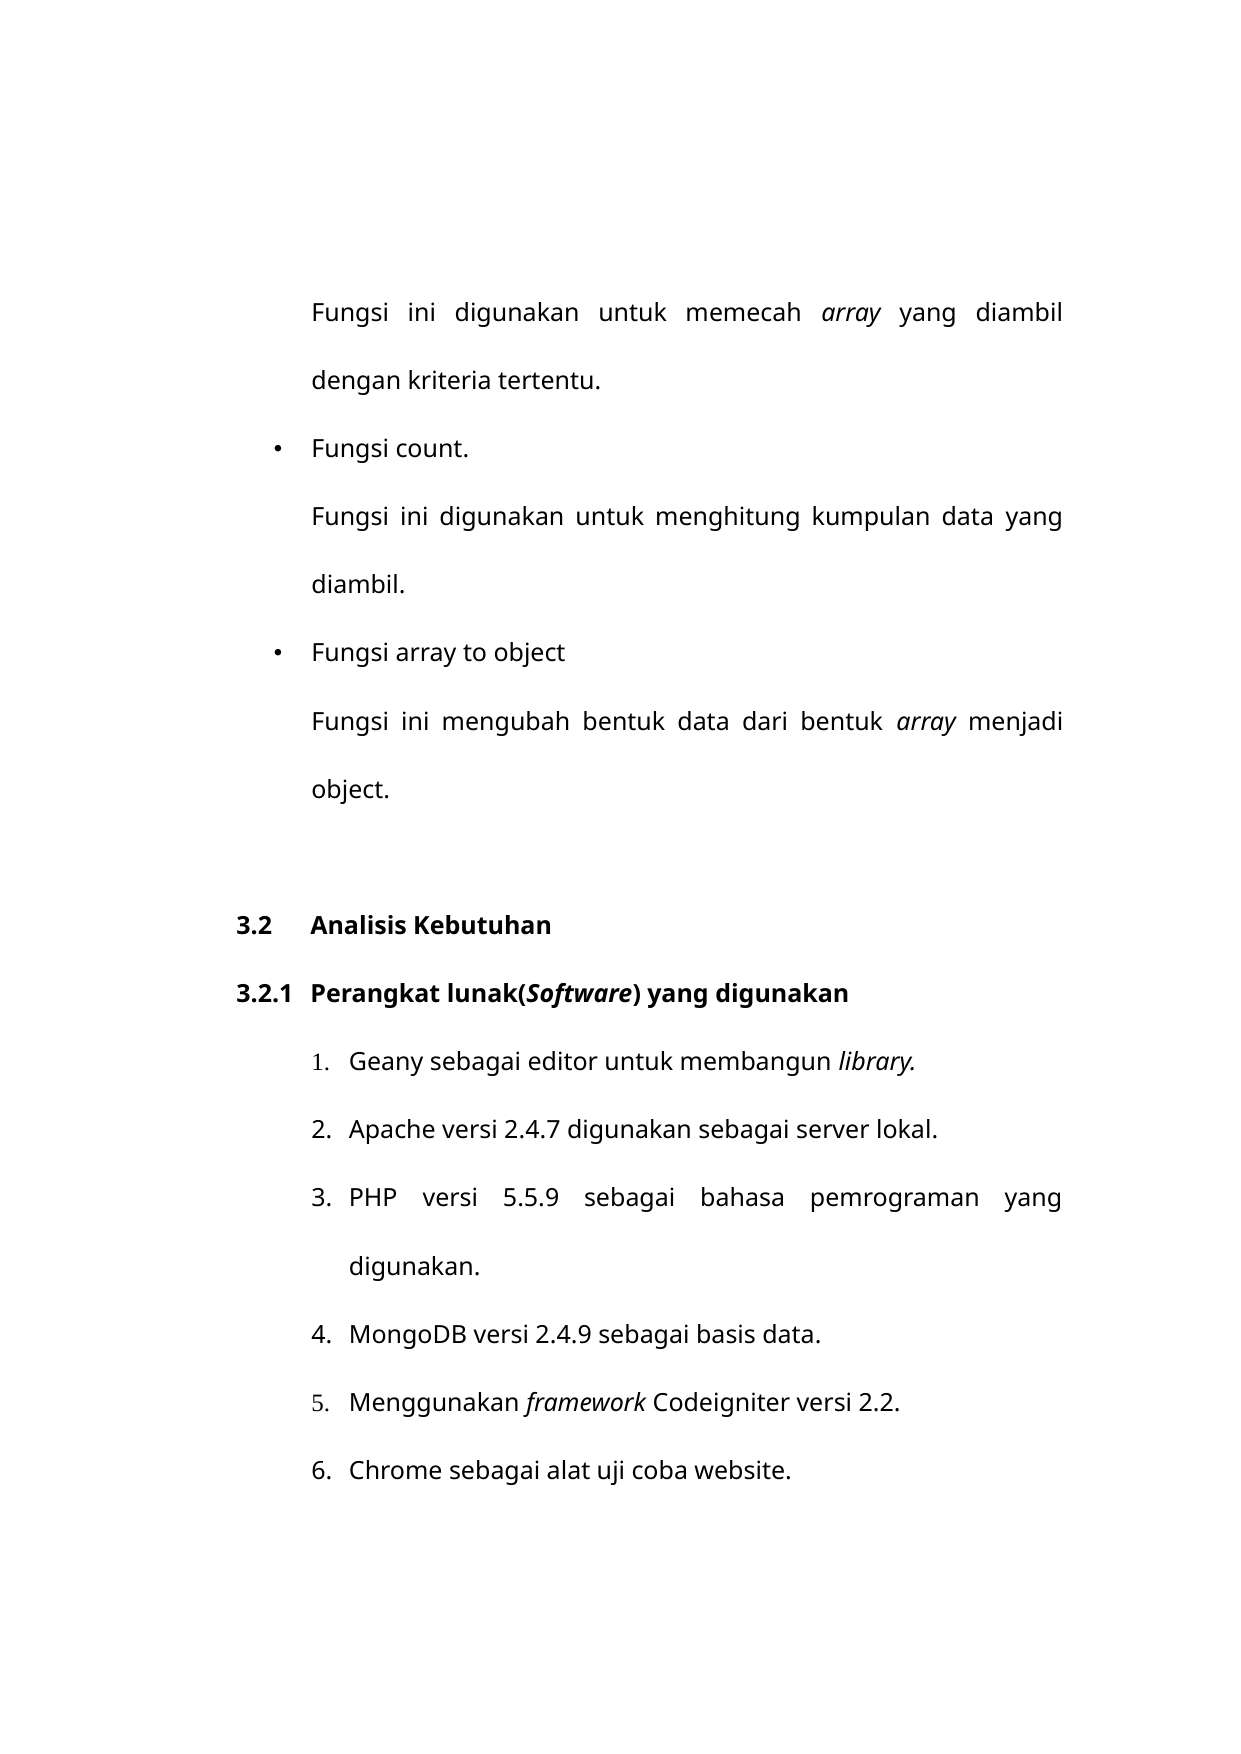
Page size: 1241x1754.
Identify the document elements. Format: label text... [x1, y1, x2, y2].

list Apache versi 2.4.7 digunakan sebagai server lokal. [311, 1112, 1063, 1146]
list Menggunakan framework Codeigniter versi 2.2. [311, 1384, 1063, 1418]
list Fungsi array to object [274, 635, 1063, 669]
text 3.2 Analisis Kebutuhan [236, 908, 1063, 942]
list Chrome sebagai alat uji coba website. [311, 1453, 1063, 1487]
list Fungsi ini digunakan untuk memecah array yang diambil dengan kriteria tertentu. [274, 294, 1063, 397]
text 3.2.1 Perangkat lunak(Software) yang digunakan [236, 976, 1063, 1010]
list PHP versi 5.5.9 sebagai bahasa pemrograman yang digunakan. [311, 1180, 1063, 1282]
list Geany sebagai editor untuk membangun library. [311, 1044, 1063, 1078]
list Fungsi count. [274, 431, 1063, 465]
list MongoDB versi 2.4.9 sebagai basis data. [311, 1316, 1063, 1350]
list Fungsi ini mengubah bentuk data dari bentuk array menjadi object. [274, 703, 1063, 805]
list Fungsi ini digunakan untuk menghitung kumpulan data yang diambil. [274, 499, 1063, 601]
